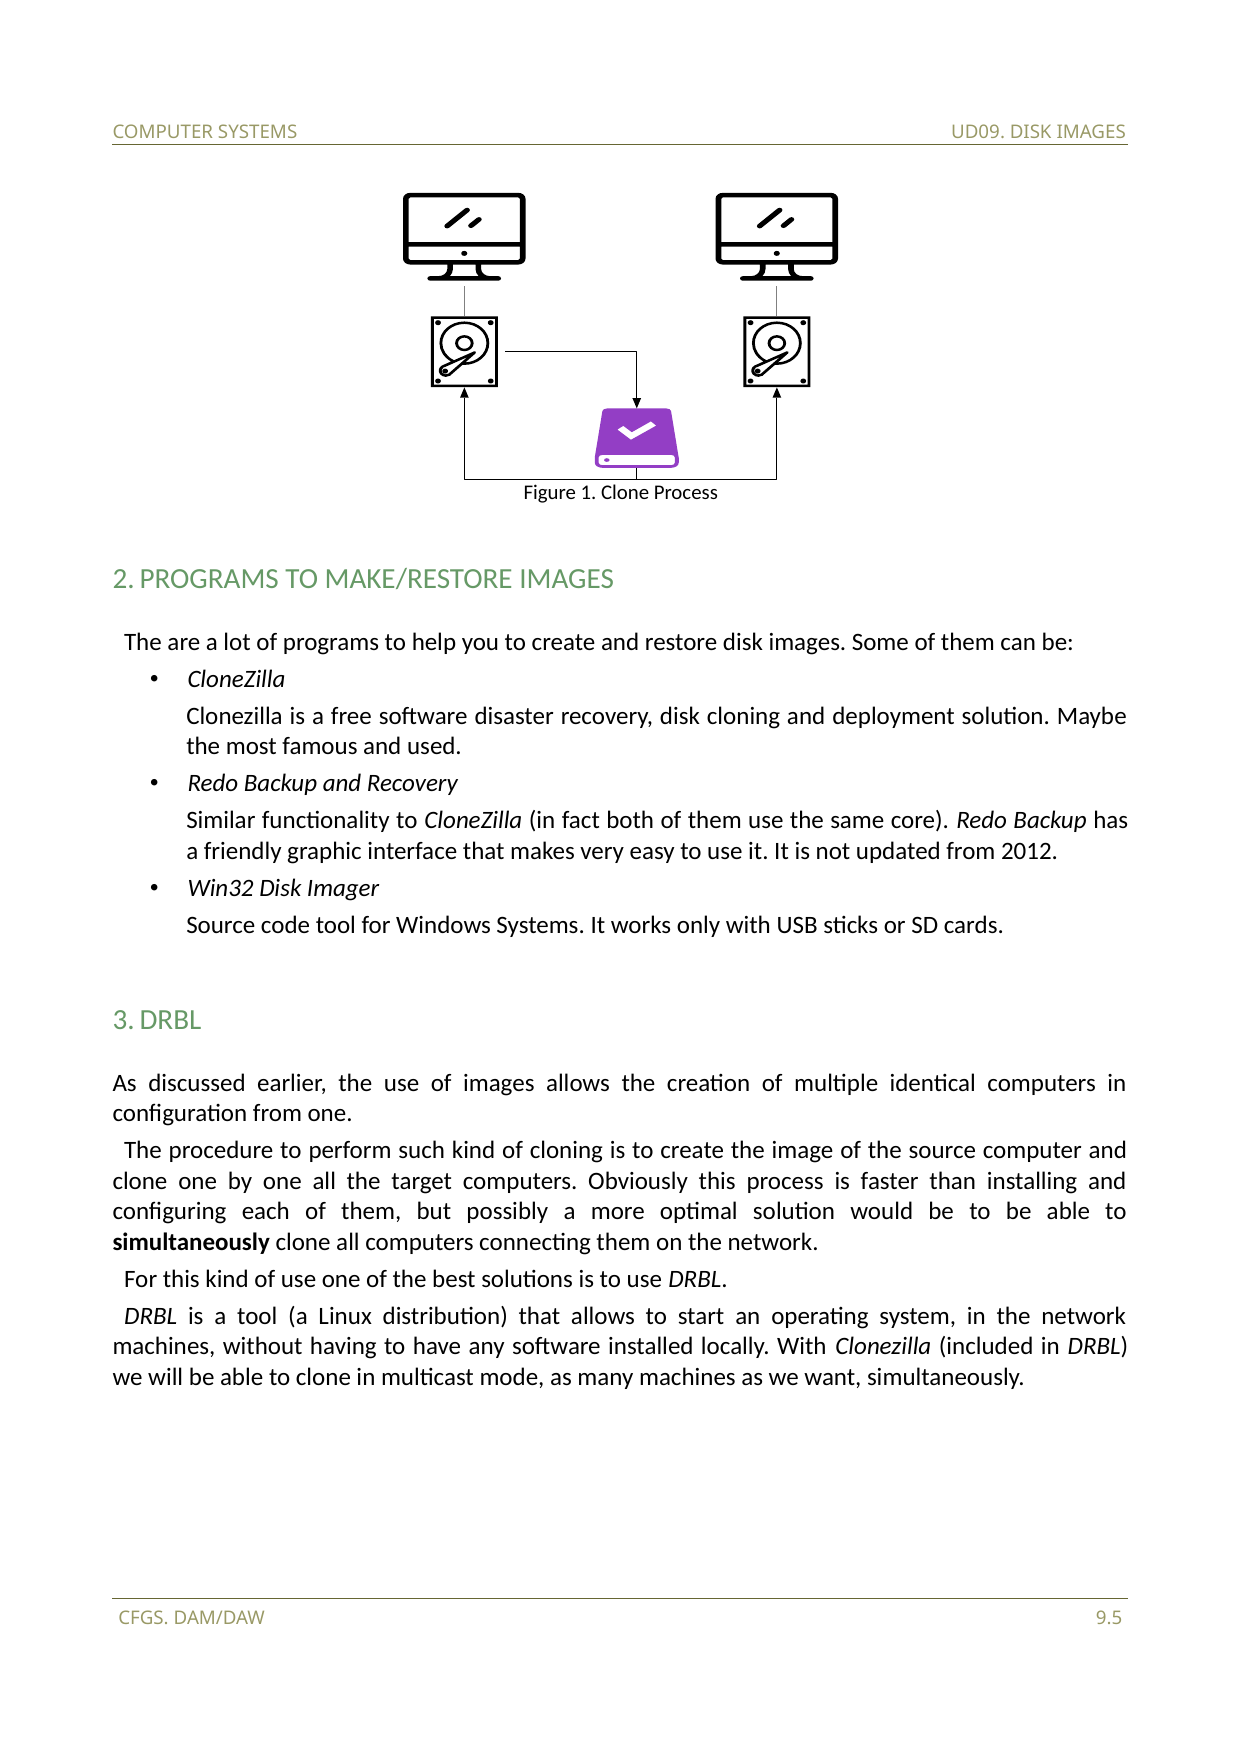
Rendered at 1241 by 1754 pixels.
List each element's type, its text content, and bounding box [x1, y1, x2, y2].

text Source code tool for Windows Systems. It works only with USB sticks or SD cards. [186, 909, 1128, 939]
text DRBL is a tool (a Linux distribution) that allows to start an operating system, in the network machines, without having to have any software installed locally. With Clonezilla (included in DRBL) we will be able to clone in multicast mode, as many machines as we want, simultaneously. [112, 1300, 1128, 1391]
text For this kind of use one of the best solutions is to use DRBL. [112, 1263, 1128, 1293]
list Win32 Disk Imager [150, 872, 1128, 902]
list CloneZilla [150, 663, 1128, 693]
subtitle DRBL [112, 1001, 1128, 1037]
text As discussed earlier, the use of images allows the creation of multiple identical computers in configuration from one. [112, 1067, 1128, 1128]
text Similar functionality to CloneZilla (in fact both of them use the same core). Redo Backup has a friendly graphic interface that makes very easy to use it. It is not updated from 2012. [186, 804, 1128, 865]
text The procedure to perform such kind of cloning is to create the image of the source computer and clone one by one all the target computers. Obviously this process is faster than installing and configuring each of them, but possibly a more optimal solution would be to be able to simultaneously clone all computers connecting them on the network. [112, 1134, 1128, 1256]
text Clonezilla is a free software disaster recovery, disk cloning and deployment solution. Maybe the most famous and used. [186, 700, 1128, 761]
text The are a lot of programs to help you to create and restore disk images. Some of them can be: [112, 626, 1128, 656]
text Figure 1. Clone Process [403, 200, 838, 505]
subtitle Programs to make/restore images [112, 560, 1128, 596]
list Redo Backup and Recovery [150, 767, 1128, 798]
